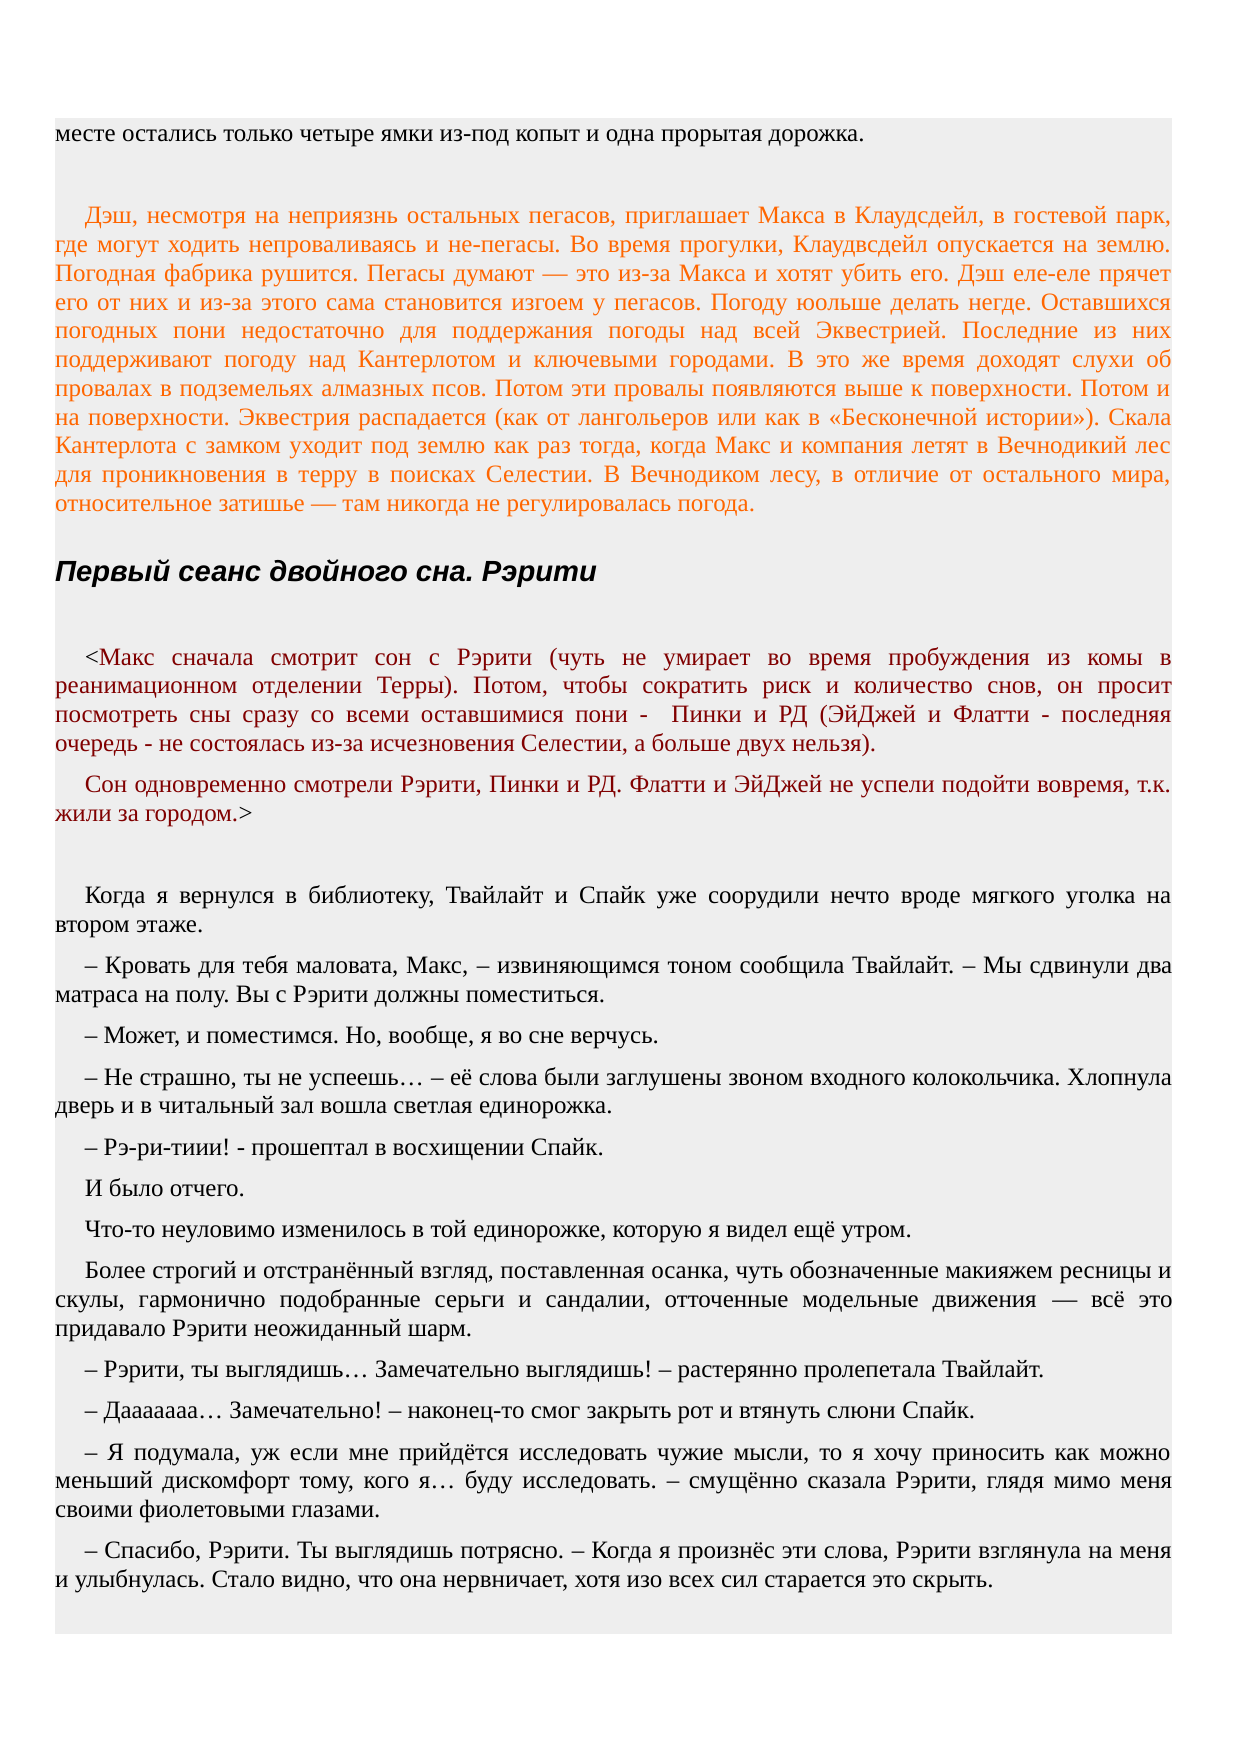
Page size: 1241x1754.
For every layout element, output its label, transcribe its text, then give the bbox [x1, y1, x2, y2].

text Дэш, несмотря на неприязнь остальных пегасов, приглашает Макса в Клаудсдейл, в гостевой парк, где могут ходить непроваливаясь и не-пегасы. Во время прогулки, Клаудвсдейл опускается на землю. Погодная фабрика рушится. Пегасы думают — это из-за Макса и хотят убить его. Дэш еле-еле прячет его от них и из-за этого сама становится изгоем у пегасов. Погоду юольше делать негде. Оставшихся погодных пони недостаточно для поддержания погоды над всей Эквестрией. Последние из них поддерживают погоду над Кантерлотом и ключевыми городами. В это же время доходят слухи об провалах в подземельях алмазных псов. Потом эти провалы появляются выше к поверхности. Потом и на поверхности. Эквестрия распадается (как от лангольеров или как в «Бесконечной истории»). Скала Кантерлота с замком уходит под землю как раз тогда, когда Макс и компания летят в Вечнодикий лес для проникновения в терру в поисках Селестии. В Вечнодиком лесу, в отличие от остального мира, относительное затишье — там никогда не регулировалась погода. [55, 201, 1172, 517]
text Сон одновременно смотрели Рэрити, Пинки и РД. Флатти и ЭйДжей не успели подойти вовремя, т.к. жили за городом.> [55, 769, 1172, 827]
text – Рэрити, ты выглядишь… Замечательно выглядишь! – растерянно пролепетала Твайлайт. [55, 1354, 1172, 1383]
text – Кровать для тебя маловата, Макс, – извиняющимся тоном сообщила Твайлайт. – Мы сдвинули два матраса на полу. Вы с Рэрити должны поместиться. [55, 950, 1172, 1008]
text – Я подумала, уж если мне прийдётся исследовать чужие мысли, то я хочу приносить как можно меньший дискомфорт тому, кого я… буду исследовать. – смущённо сказала Рэрити, глядя мимо меня своими фиолетовыми глазами. [55, 1437, 1172, 1523]
text – Не страшно, ты не успеешь… – её слова были заглушены звоном входного колокольчика. Хлопнула дверь и в читальный зал вошла светлая единорожка. [55, 1062, 1172, 1119]
text И было отчего. [55, 1173, 1172, 1202]
text месте остались только четыре ямки из-под копыт и одна прорытая дорожка. [55, 118, 1172, 147]
text Что-то неуловимо изменилось в той единорожке, которую я видел ещё утром. [55, 1214, 1172, 1243]
text – Дааааааа… Замечательно! – наконец-то смог закрыть рот и втянуть слюни Спайк. [55, 1395, 1172, 1424]
text <Макс сначала смотрит сон с Рэрити (чуть не умирает во время пробуждения из комы в реанимационном отделении Терры). Потом, чтобы сократить риск и количество снов, он просит посмотреть сны сразу со всеми оставшимися пони - Пинки и РД (ЭйДжей и Флатти - последняя очередь - не состоялась из-за исчезновения Селестии, а больше двух нельзя). [55, 642, 1172, 757]
text – Спасибо, Рэрити. Ты выглядишь потрясно. – Когда я произнёс эти слова, Рэрити взглянула на меня и улыбнулась. Стало видно, что она нервничает, хотя изо всех сил старается это скрыть. [55, 1535, 1172, 1593]
text – Может, и поместимся. Но, вообще, я во сне верчусь. [55, 1020, 1172, 1049]
subtitle Первый сеанс двойного сна. Рэрити [55, 554, 1172, 588]
text – Рэ-ри-тиии! - прошептал в восхищении Спайк. [55, 1132, 1172, 1160]
text Более строгий и отстранённый взгляд, поставленная осанка, чуть обозначенные макияжем ресницы и скулы, гармонично подобранные серьги и сандалии, отточенные модельные движения — всё это придавало Рэрити неожиданный шарм. [55, 1255, 1172, 1342]
text Когда я вернулся в библиотеку, Твайлайт и Спайк уже соорудили нечто вроде мягкого уголка на втором этаже. [55, 880, 1172, 938]
